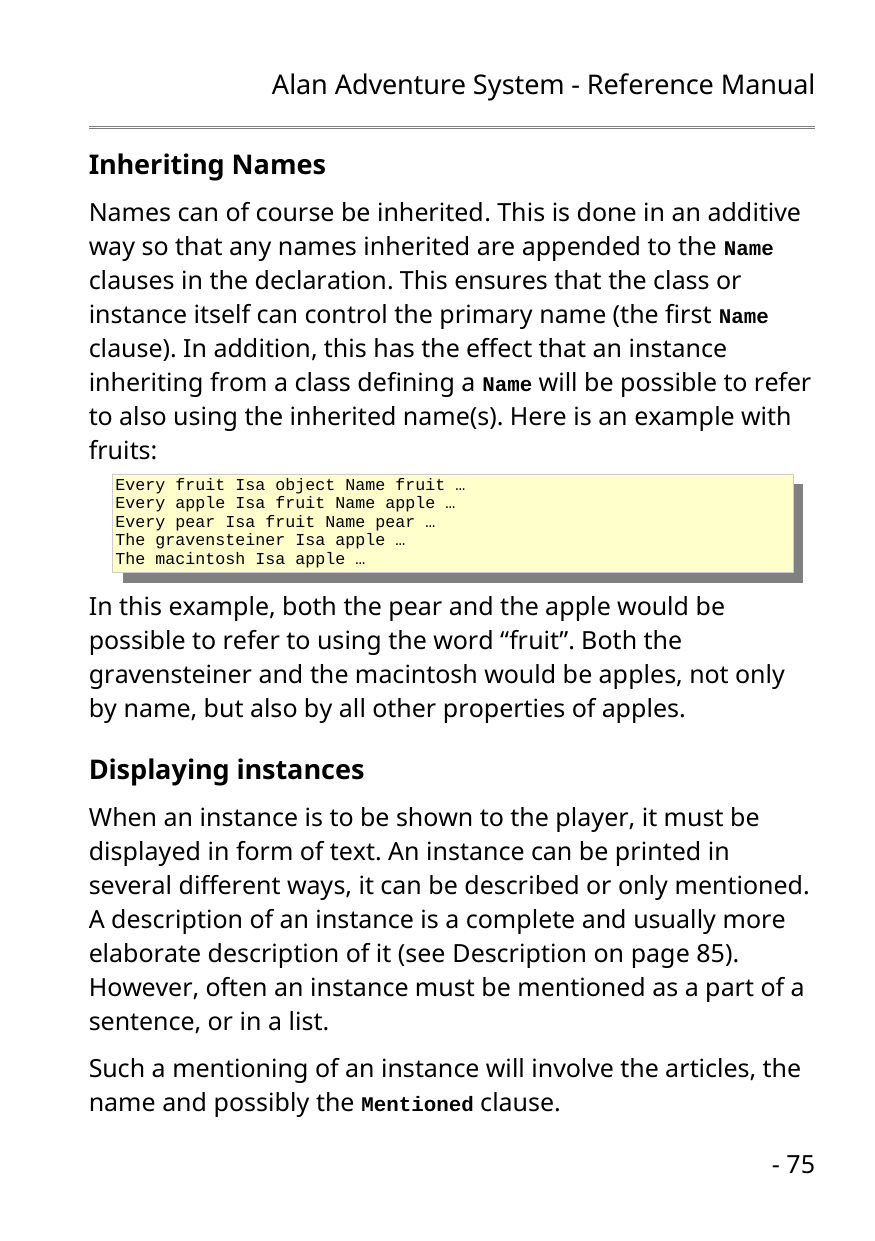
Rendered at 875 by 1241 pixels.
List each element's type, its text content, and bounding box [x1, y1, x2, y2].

text When an instance is to be shown to the player, it must be displayed in form of text. An instance can be printed in several different ways, it can be described or only mentioned. A description of an instance is a complete and usually more elaborate description of it (see Description on page 65). However, often an instance must be mentioned as a part of a sentence, or in a list. [88, 800, 815, 1038]
text Every fruit Isa object Name fruit … [113, 475, 793, 492]
text The macintosh Isa apple … [113, 548, 793, 572]
text Names can of course be inherited. This is done in an additive way so that any names inherited are appended to the Name clauses in the declaration. This ensures that the class or instance itself can control the primary name (the first Name clause). In addition, this has the effect that an instance inheriting from a class defining a Name will be possible to refer to also using the inherited name(s). Here is an example with fruits: [88, 195, 815, 467]
text Every pear Isa fruit Name pear … [113, 511, 793, 529]
text The gravensteiner Isa apple … [113, 529, 793, 548]
subtitle Inheriting Names [88, 146, 815, 182]
subtitle Displaying instances [88, 751, 815, 787]
text In this example, both the pear and the apple would be possible to refer to using the word “fruit”. Both the gravensteiner and the macintosh would be apples, not only by name, but also by all other properties of apples. [88, 589, 815, 725]
text Every apple Isa fruit Name apple … [113, 492, 793, 511]
text Such a mentioning of an instance will involve the articles, the name and possibly the Mentioned clause. [88, 1051, 815, 1119]
